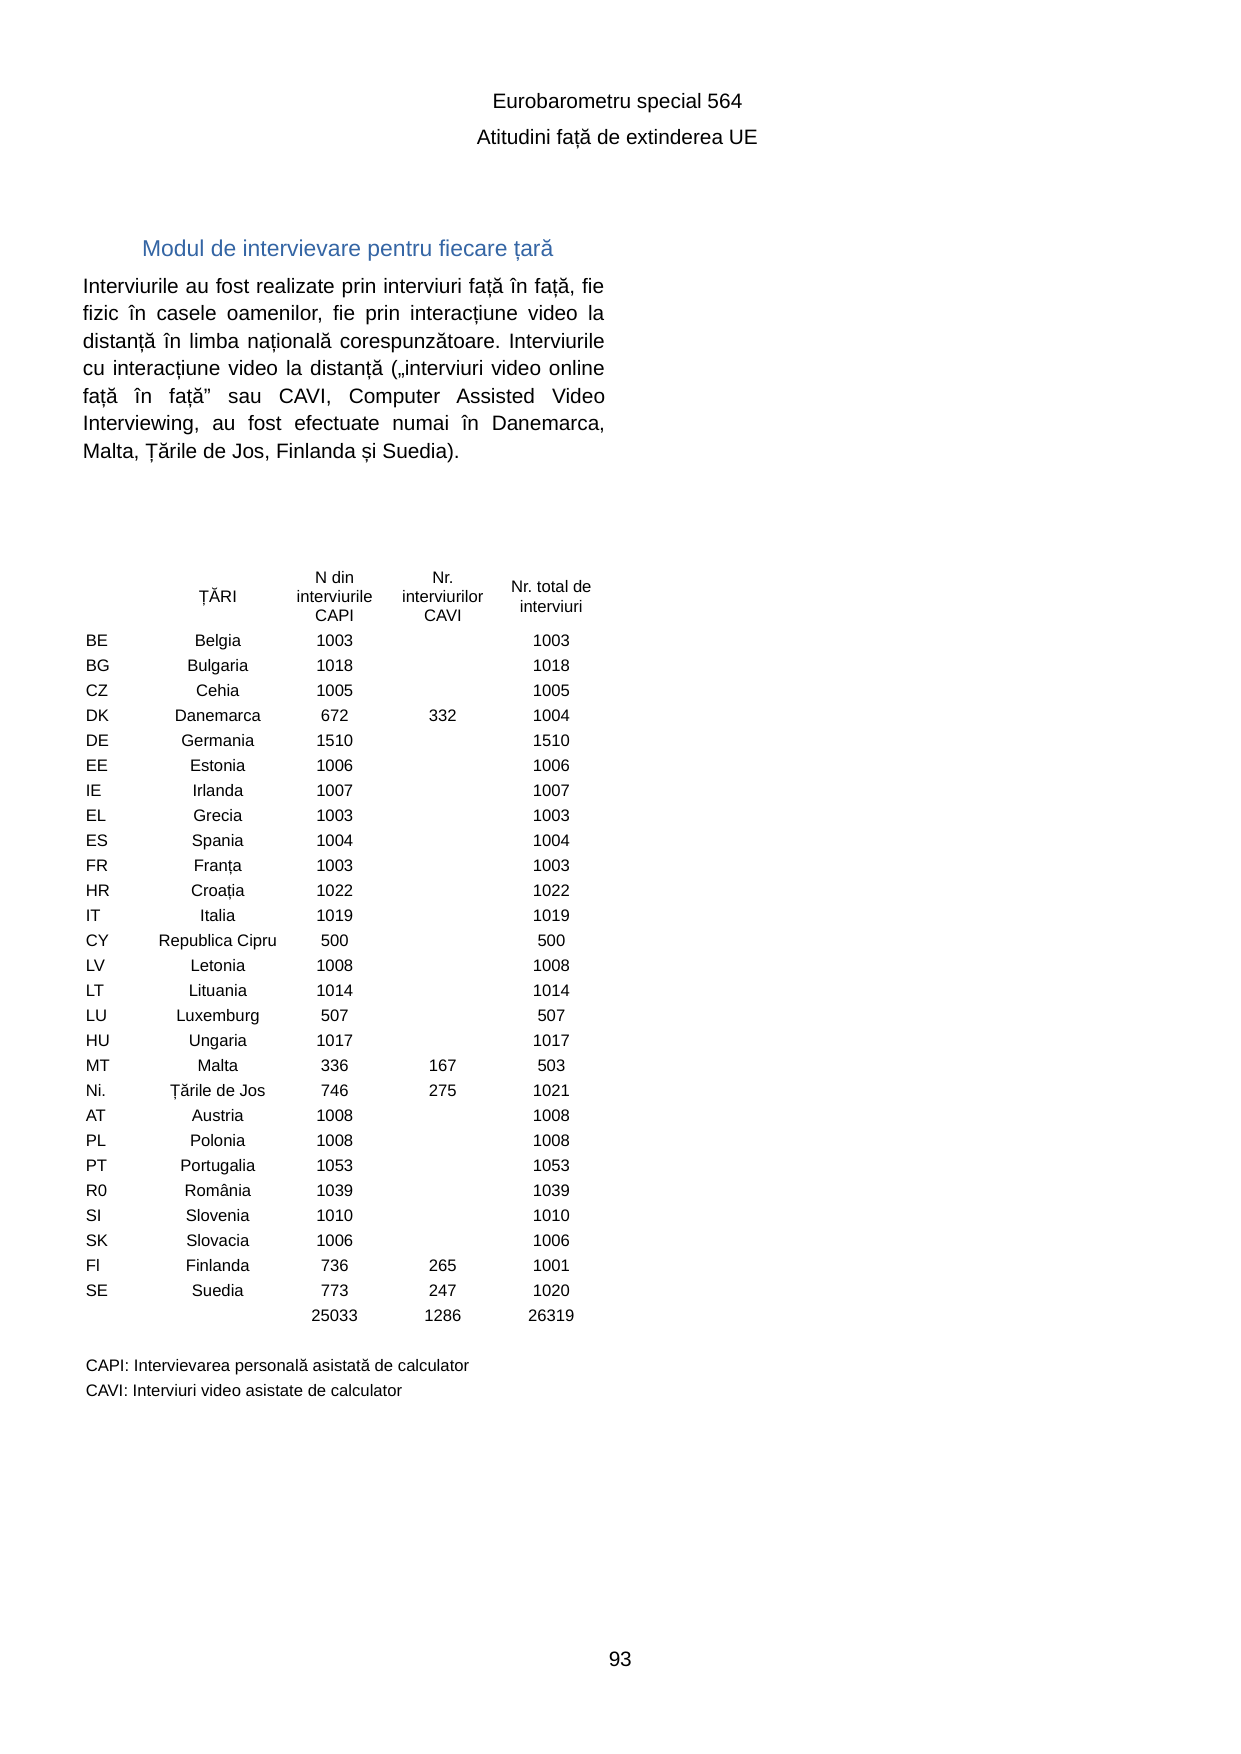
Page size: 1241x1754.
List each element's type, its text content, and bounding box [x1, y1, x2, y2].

table_cell 1004 [280, 828, 388, 853]
table_cell 25033 [280, 1303, 388, 1328]
table_cell Belgia [155, 628, 280, 653]
table_cell Irlanda [155, 778, 280, 803]
table_cell [389, 1153, 497, 1178]
table_cell [83, 1328, 155, 1353]
table_cell 1510 [497, 728, 605, 753]
table_cell 1014 [497, 978, 605, 1003]
table_cell BE [83, 628, 155, 653]
table_cell 1006 [497, 1228, 605, 1253]
table_cell 1003 [497, 803, 605, 828]
table_cell 1286 [389, 1303, 497, 1328]
table_cell CAVI: Interviuri video asistate de calculator [83, 1378, 605, 1403]
table_cell [389, 678, 497, 703]
table_cell Letonia [155, 953, 280, 978]
table_cell [389, 653, 497, 678]
table_cell Grecia [155, 803, 280, 828]
table_cell 1018 [280, 653, 388, 678]
table_cell 1019 [280, 903, 388, 928]
table_cell SE [83, 1278, 155, 1303]
table_cell SK [83, 1228, 155, 1253]
table_cell Republica Cipru [155, 928, 280, 953]
table_cell 1010 [497, 1203, 605, 1228]
table_cell [155, 1303, 280, 1328]
table_cell DK [83, 703, 155, 728]
table_cell [389, 803, 497, 828]
table_cell Germania [155, 728, 280, 753]
table_cell Ni. [83, 1078, 155, 1103]
table_cell Danemarca [155, 703, 280, 728]
table_cell [389, 1203, 497, 1228]
table_cell 1008 [280, 953, 388, 978]
table_cell 1008 [280, 1103, 388, 1128]
table_cell AT [83, 1103, 155, 1128]
table_cell [389, 1228, 497, 1253]
table_cell 507 [280, 1003, 388, 1028]
table_cell 1004 [497, 828, 605, 853]
table_cell [389, 628, 497, 653]
text Interviurile au fost realizate prin interviuri față în față, fie fizic în casele oamenilor, fie prin interacțiune video la distanță în limba națională corespunzătoare. Interviurile cu interacțiune video la distanță („interviuri video online față în față” sau CAVI, Computer Assisted Video Interviewing, au fost efectuate numai în Danemarca, Malta, Țările de Jos, Finlanda și Suedia). [83, 273, 605, 462]
table_cell [389, 978, 497, 1003]
table_cell Portugalia [155, 1153, 280, 1178]
table_cell [389, 1003, 497, 1028]
table_cell EL [83, 803, 155, 828]
table_cell 1510 [280, 728, 388, 753]
table_cell [389, 728, 497, 753]
subtitle Modul de intervievare pentru fiecare țară [142, 234, 605, 261]
table_cell Finlanda [155, 1253, 280, 1278]
table_cell Austria [155, 1103, 280, 1128]
table_cell 1039 [497, 1178, 605, 1203]
table_cell [389, 953, 497, 978]
table_cell SI [83, 1203, 155, 1228]
table_cell LV [83, 953, 155, 978]
table_cell [389, 753, 497, 778]
table_cell Polonia [155, 1128, 280, 1153]
table_cell [389, 928, 497, 953]
table_cell 672 [280, 703, 388, 728]
table_cell 1022 [497, 878, 605, 903]
table_cell [155, 1328, 280, 1353]
table_cell [280, 1328, 388, 1353]
table_cell 746 [280, 1078, 388, 1103]
table_cell 1006 [280, 753, 388, 778]
table_cell 1022 [280, 878, 388, 903]
table_header Nr. interviurilor CAVI [389, 565, 497, 628]
table_cell Croația [155, 878, 280, 903]
table_cell 1008 [497, 1128, 605, 1153]
table_header N din interviurile CAPI [280, 565, 388, 628]
table_cell 1019 [497, 903, 605, 928]
table_cell ES [83, 828, 155, 853]
table_cell [389, 1128, 497, 1153]
table_header [83, 565, 155, 628]
table_cell PL [83, 1128, 155, 1153]
table_cell 1003 [280, 853, 388, 878]
table_cell [389, 1178, 497, 1203]
table_cell Italia [155, 903, 280, 928]
table_cell DE [83, 728, 155, 753]
table_cell Spania [155, 828, 280, 853]
table_cell Franța [155, 853, 280, 878]
table_cell 336 [280, 1053, 388, 1078]
table_cell LU [83, 1003, 155, 1028]
table_cell [389, 878, 497, 903]
table_cell HU [83, 1028, 155, 1053]
table_cell PT [83, 1153, 155, 1178]
table_cell 503 [497, 1053, 605, 1078]
table_cell Lituania [155, 978, 280, 1003]
table_cell 1004 [497, 703, 605, 728]
table_header Nr. total de interviuri [497, 565, 605, 628]
table_cell [389, 903, 497, 928]
table_cell Malta [155, 1053, 280, 1078]
table_cell 1017 [280, 1028, 388, 1053]
table_cell R0 [83, 1178, 155, 1203]
table_cell România [155, 1178, 280, 1203]
table_cell 500 [280, 928, 388, 953]
table_cell [83, 1303, 155, 1328]
table_cell 247 [389, 1278, 497, 1303]
table_cell CZ [83, 678, 155, 703]
table_cell 1005 [497, 678, 605, 703]
table_cell 773 [280, 1278, 388, 1303]
table_cell CAPI: Intervievarea personală asistată de calculator [83, 1353, 605, 1378]
table_cell Estonia [155, 753, 280, 778]
table_cell Cehia [155, 678, 280, 703]
table_cell 1018 [497, 653, 605, 678]
table_cell 1006 [280, 1228, 388, 1253]
table_cell 1053 [497, 1153, 605, 1178]
table_cell IE [83, 778, 155, 803]
table_cell 1020 [497, 1278, 605, 1303]
table_cell 265 [389, 1253, 497, 1278]
table_cell 1005 [280, 678, 388, 703]
table_cell 500 [497, 928, 605, 953]
table_cell 1003 [280, 803, 388, 828]
table_cell [389, 778, 497, 803]
table_cell Luxemburg [155, 1003, 280, 1028]
table_cell 1007 [497, 778, 605, 803]
table_cell 507 [497, 1003, 605, 1028]
table_cell Bulgaria [155, 653, 280, 678]
table_cell BG [83, 653, 155, 678]
table_cell 1021 [497, 1078, 605, 1103]
table_cell [389, 828, 497, 853]
table_cell 1039 [280, 1178, 388, 1203]
table_cell 1007 [280, 778, 388, 803]
table_cell 275 [389, 1078, 497, 1103]
table_cell IT [83, 903, 155, 928]
table_cell Slovacia [155, 1228, 280, 1253]
table_cell 1008 [497, 1103, 605, 1128]
table_cell FR [83, 853, 155, 878]
table_cell Suedia [155, 1278, 280, 1303]
table_cell CY [83, 928, 155, 953]
table_cell [389, 1103, 497, 1128]
table_cell HR [83, 878, 155, 903]
table_cell 167 [389, 1053, 497, 1078]
table_cell MT [83, 1053, 155, 1078]
table_cell 1003 [497, 853, 605, 878]
table_cell 1014 [280, 978, 388, 1003]
table_cell 1053 [280, 1153, 388, 1178]
table_cell 1010 [280, 1203, 388, 1228]
table_cell 736 [280, 1253, 388, 1278]
table_cell 1003 [497, 628, 605, 653]
table_header ȚĂRI [155, 565, 280, 628]
table_cell Fl [83, 1253, 155, 1278]
table_cell LT [83, 978, 155, 1003]
table_cell Ungaria [155, 1028, 280, 1053]
table_cell 1001 [497, 1253, 605, 1278]
table_cell 1008 [280, 1128, 388, 1153]
table_cell [389, 1028, 497, 1053]
table_cell [497, 1328, 605, 1353]
table_cell EE [83, 753, 155, 778]
table_cell [389, 853, 497, 878]
table_cell Slovenia [155, 1203, 280, 1228]
table_cell 1006 [497, 753, 605, 778]
table_cell 1017 [497, 1028, 605, 1053]
table_cell 332 [389, 703, 497, 728]
table_cell 1008 [497, 953, 605, 978]
table_cell 1003 [280, 628, 388, 653]
table_cell Țările de Jos [155, 1078, 280, 1103]
table_cell 26319 [497, 1303, 605, 1328]
table_cell [389, 1328, 497, 1353]
